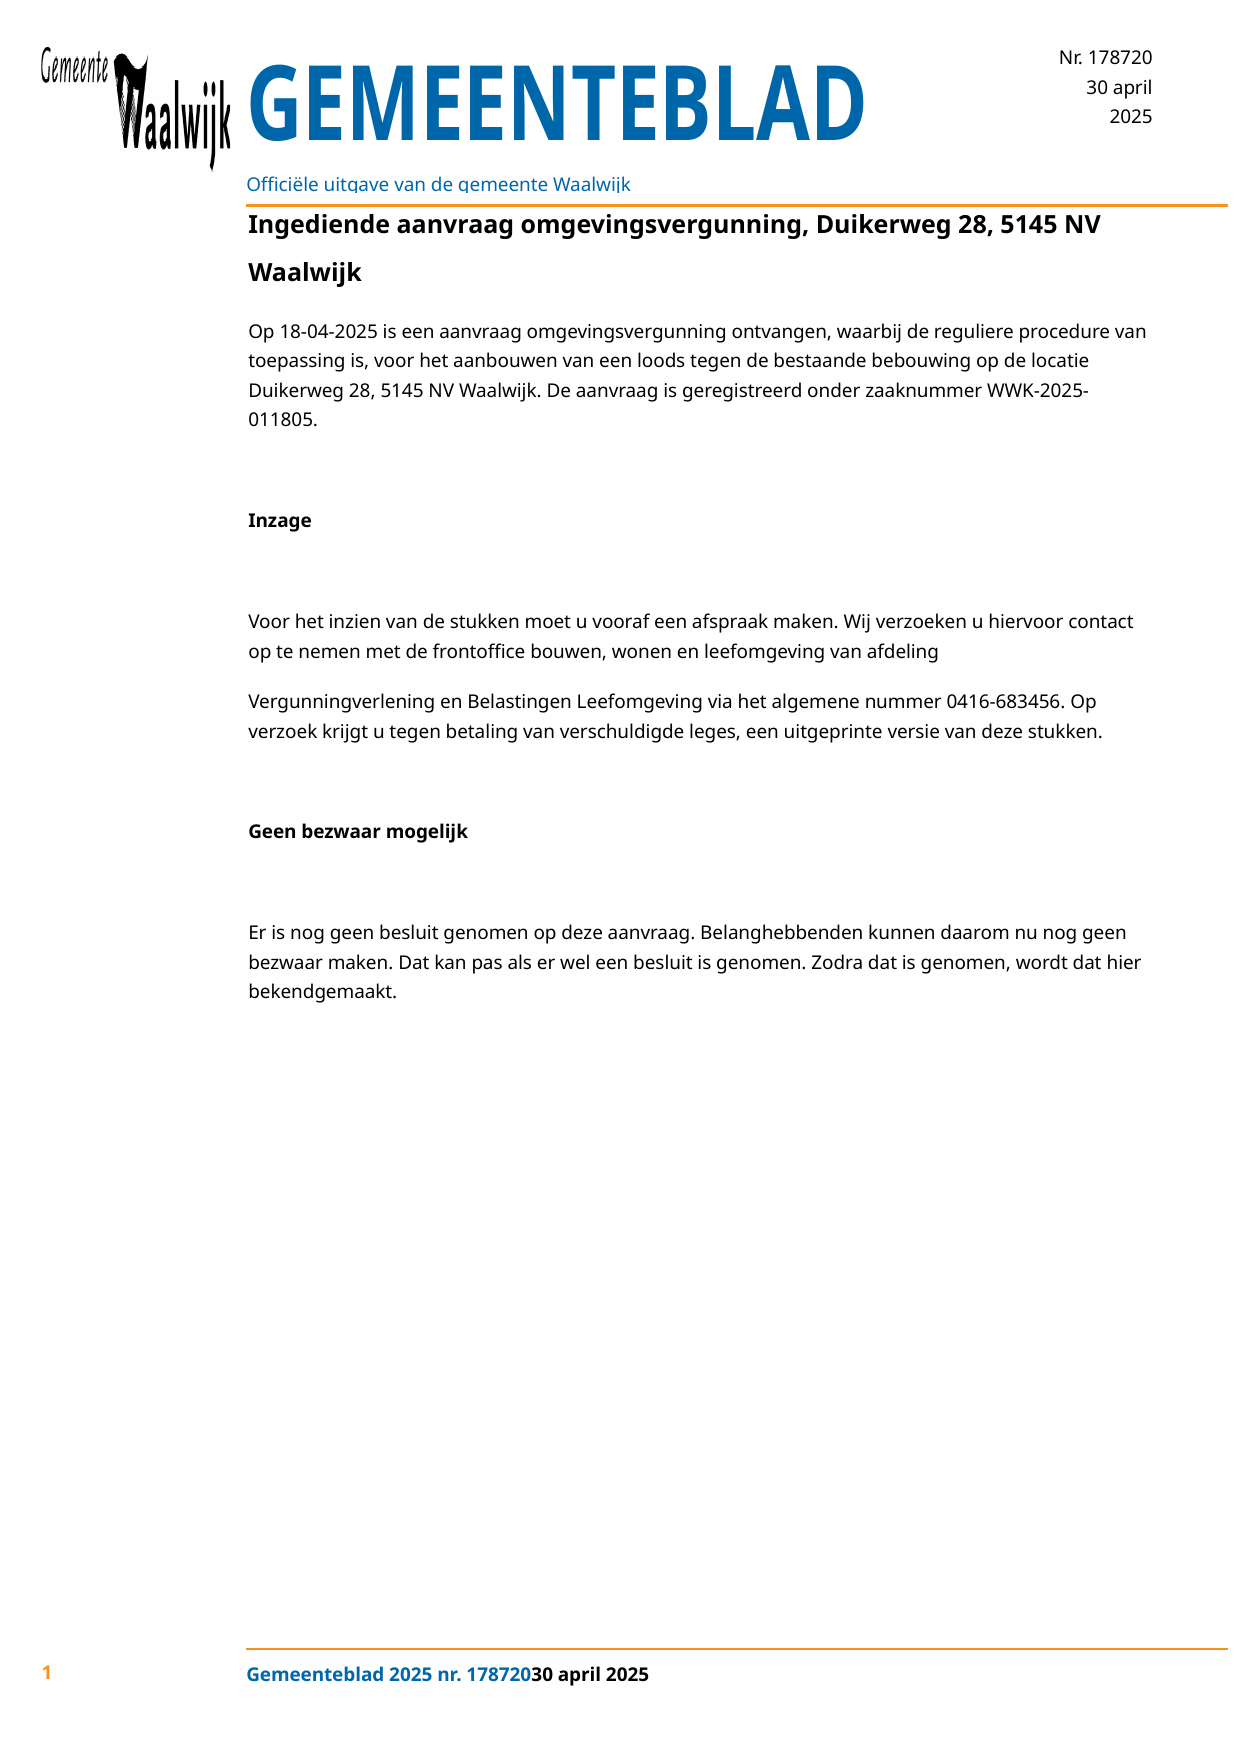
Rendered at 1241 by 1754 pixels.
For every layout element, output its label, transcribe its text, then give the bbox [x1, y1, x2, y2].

text Op 18-04-2025 is een aanvraag omgevingsvergunning ontvangen, waarbij de reguliere procedure van toepassing is, voor het aanbouwen van een loods tegen de bestaande bebouwing op de locatie Duikerweg 28, 5145 NV Waalwijk. De aanvraag is geregistreerd onder zaaknummer WWK-2025-011805. [248, 318, 1152, 432]
text Ingediende aanvraag omgevingsvergunning, Duikerweg 28, 5145 NV Waalwijk [248, 207, 1152, 288]
text Inzage [248, 507, 1152, 533]
text Er is nog geen besluit genomen op deze aanvraag. Belanghebbenden kunnen daarom nu nog geen bezwaar maken. Dat kan pas als er wel een besluit is genomen. Zodra dat is genomen, wordt dat hier bekendgemaakt. [248, 919, 1152, 1004]
text Voor het inzien van de stukken moet u vooraf een afspraak maken. Wij verzoeken u hiervoor contact op te nemen met de frontoffice bouwen, wonen en leefomgeving van afdeling [248, 608, 1152, 664]
text Vergunningverlening en Belastingen Leefomgeving via het algemene nummer 0416-683456. Op verzoek krijgt u tegen betaling van verschuldigde leges, een uitgeprinte versie van deze stukken. [248, 688, 1152, 744]
picture [41, 47, 231, 172]
text Geen bezwaar mogelijk [248, 819, 1152, 844]
